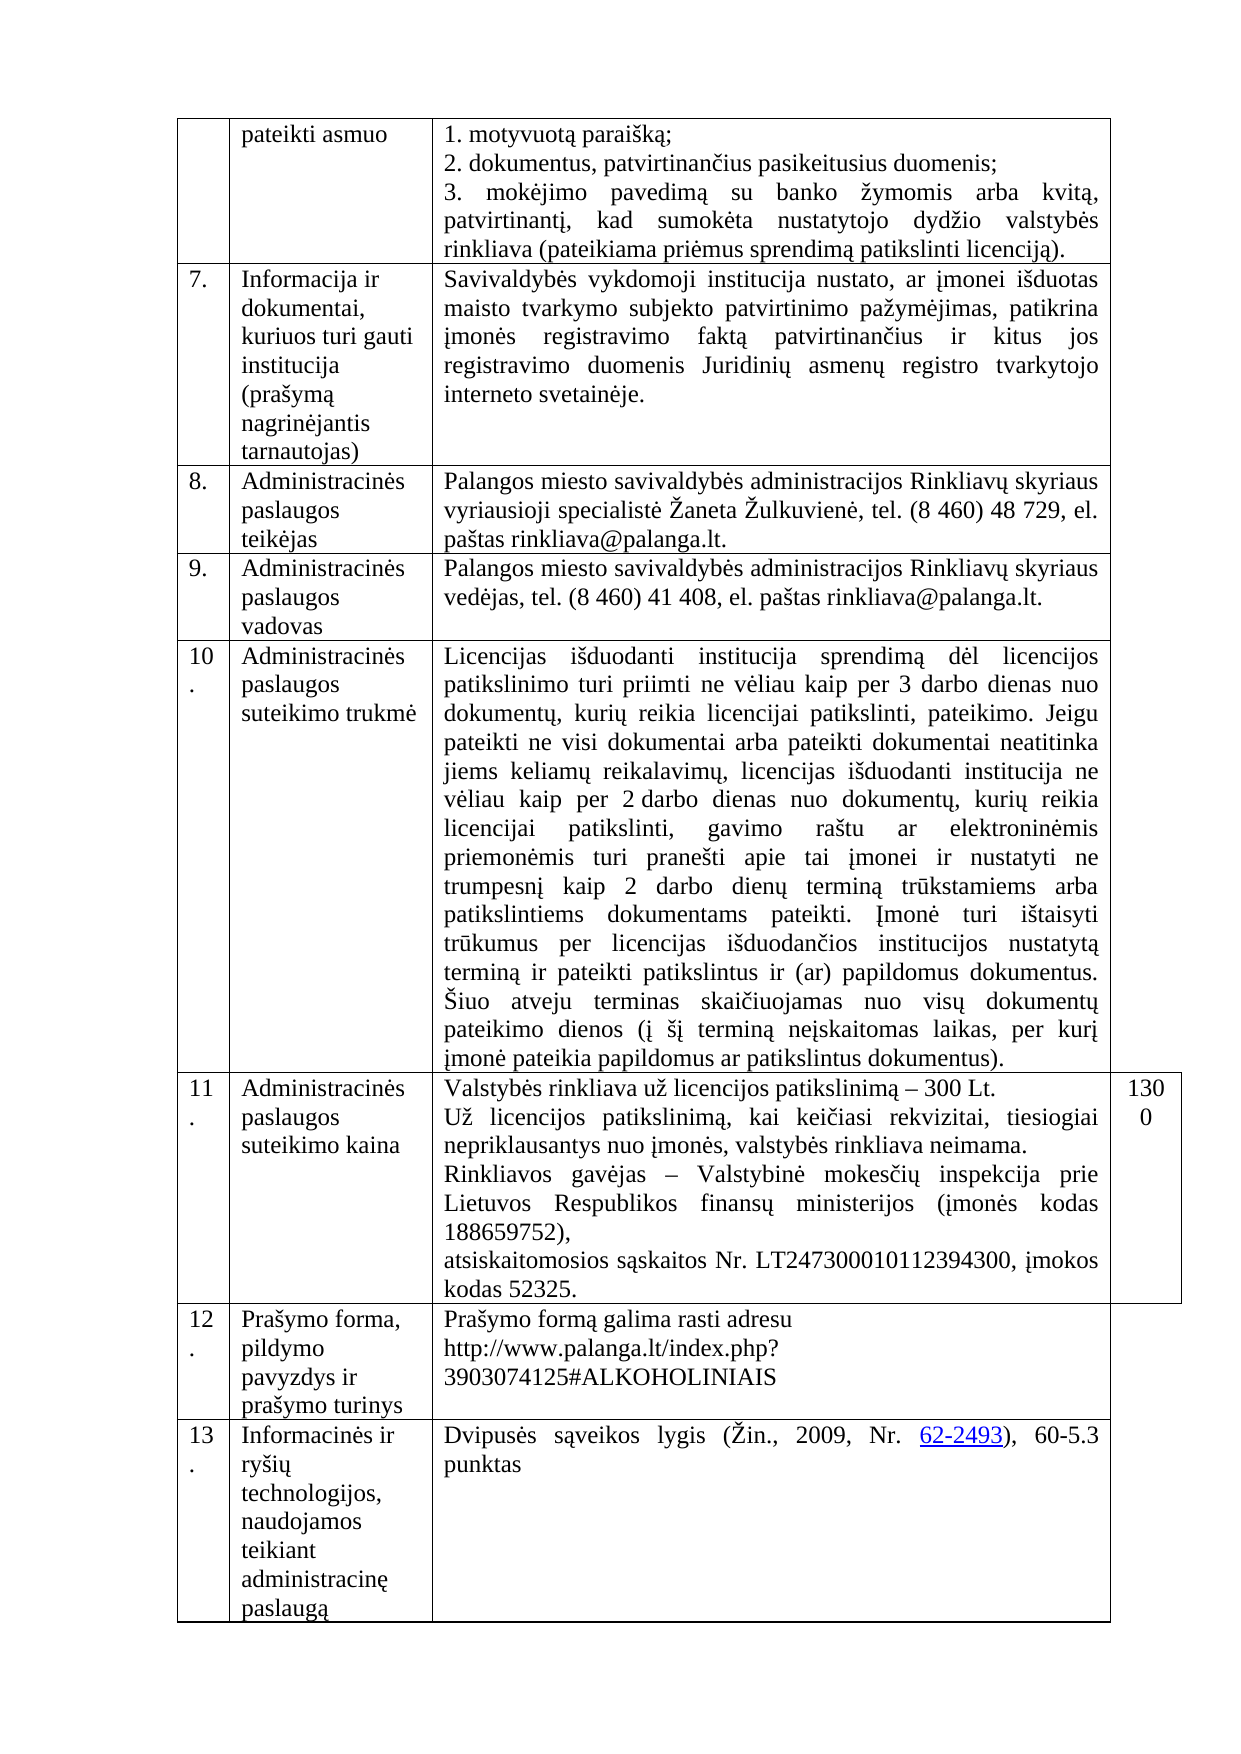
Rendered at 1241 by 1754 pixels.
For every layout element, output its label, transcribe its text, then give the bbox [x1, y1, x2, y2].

table_cell Informacinės ir ryšių technologijos, naudojamos teikiant administracinę paslaugą [230, 1420, 432, 1621]
table_cell 13. [178, 1420, 229, 1621]
table_cell [1111, 263, 1181, 465]
table_cell Informacija ir dokumentai, kuriuos turi gauti institucija (prašymą nagrinėjantis tarnautojas) [230, 264, 432, 465]
table_cell Administracinės paslaugos suteikimo kaina [230, 1073, 432, 1303]
table_cell 8. [178, 466, 229, 552]
table_cell Administracinės paslaugos suteikimo trukmė [230, 641, 432, 1072]
table_cell 7. [178, 264, 229, 465]
table_cell 9. [178, 554, 229, 640]
table_cell 11. [178, 1073, 229, 1303]
table_cell Administracinės paslaugos vadovas [230, 554, 432, 640]
table_cell Licencijas išduodanti institucija sprendimą dėl licencijos patikslinimo turi priimti ne vėliau kaip per 3 darbo dienas nuo dokumentų, kurių reikia licencijai patikslinti, pateikimo. Jeigu pateikti ne visi dokumentai arba pateikti dokumentai neatitinka jiems keliamų reikalavimų, licencijas išduodanti institucija ne vėliau kaip per 2 darbo dienas nuo dokumentų, kurių reikia licencijai patikslinti, gavimo raštu ar elektroninėmis priemonėmis turi pranešti apie tai įmonei ir nustatyti ne trumpesnį kaip 2 darbo dienų terminą trūkstamiems arba patikslintiems dokumentams pateikti. Įmonė turi ištaisyti trūkumus per licencijas išduodančios institucijos nustatytą terminą ir pateikti patikslintus ir (ar) papildomus dokumentus. Šiuo atveju terminas skaičiuojamas nuo visų dokumentų pateikimo dienos (į šį terminą neįskaitomas laikas, per kurį įmonė pateikia papildomus ar patikslintus dokumentus). [433, 641, 1110, 1072]
table_cell Prašymo forma, pildymo pavyzdys ir prašymo turinys [230, 1304, 432, 1419]
table_cell Valstybės rinkliava už licencijos patikslinimą – 300 Lt. Už licencijos patikslinimą, kai keičiasi rekvizitai, tiesiogiai nepriklausantys nuo įmonės, valstybės rinkliava neimama. Rinkliavos gavėjas – Valstybinė mokesčių inspekcija prie Lietuvos Respublikos finansų ministerijos (įmonės kodas 188659752), atsiskaitomosios sąskaitos Nr. LT247300010112394300, įmokos kodas 52325. [433, 1073, 1110, 1303]
table_cell [1111, 640, 1181, 1072]
table_cell [178, 119, 229, 263]
table_cell Administracinės paslaugos teikėjas [230, 466, 432, 552]
table_cell [1111, 1304, 1181, 1419]
table_cell [1111, 1419, 1181, 1621]
table_cell Dvipusės sąveikos lygis (Žin., 2009, Nr. 62-2493), 60-5.3 punktas [433, 1420, 1110, 1621]
table_cell 1300 [1111, 1073, 1181, 1303]
table_cell Palangos miesto savivaldybės administracijos Rinkliavų skyriaus vedėjas, tel. (8 460) 41 408, el. paštas rinkliava@palanga.lt. [433, 554, 1110, 640]
table_cell [1111, 553, 1181, 640]
table_cell 12. [178, 1304, 229, 1419]
table_cell 1. motyvuotą paraišką; 2. dokumentus, patvirtinančius pasikeitusius duomenis; 3. mokėjimo pavedimą su banko žymomis arba kvitą, patvirtinantį, kad sumokėta nustatytojo dydžio valstybės rinkliava (pateikiama priėmus sprendimą patikslinti licenciją). [433, 119, 1110, 263]
table_cell 10. [178, 641, 229, 1072]
table_cell Prašymo formą galima rasti adresu http://www.palanga.lt/index.php?3903074125#ALKOHOLINIAIS [433, 1304, 1110, 1419]
table_cell [1111, 465, 1181, 552]
table_cell Savivaldybės vykdomoji institucija nustato, ar įmonei išduotas maisto tvarkymo subjekto patvirtinimo pažymėjimas, patikrina įmonės registravimo faktą patvirtinančius ir kitus jos registravimo duomenis Juridinių asmenų registro tvarkytojo interneto svetainėje. [433, 264, 1110, 465]
table_cell [1111, 118, 1181, 263]
table_cell pateikti asmuo [230, 119, 432, 263]
table_cell Palangos miesto savivaldybės administracijos Rinkliavų skyriaus vyriausioji specialistė Žaneta Žulkuvienė, tel. (8 460) 48 729, el. paštas rinkliava@palanga.lt. [433, 466, 1110, 552]
